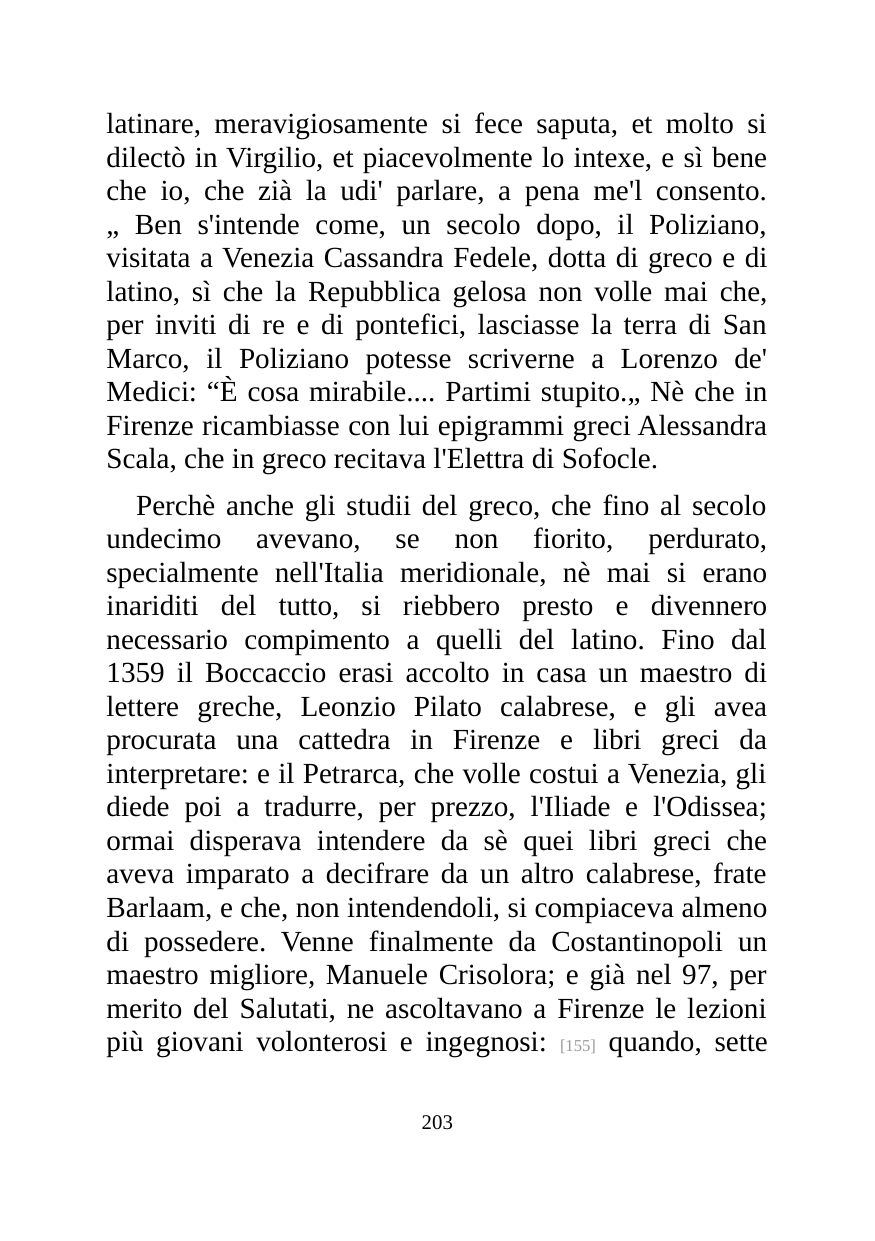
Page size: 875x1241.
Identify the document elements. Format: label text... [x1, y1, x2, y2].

text latinare, meravigiosamente si fece saputa, et molto si dilectò in Virgilio, et piacevolmente lo intexe, e sì bene che io, che zià la udi' parlare, a pena me'l consento.„ Ben s'intende come, un secolo dopo, il Poliziano, visitata a Venezia Cassandra Fedele, dotta di greco e di latino, sì che la Repubblica gelosa non volle mai che, per inviti di re e di pontefici, lasciasse la terra di San Marco, il Poliziano potesse scriverne a Lorenzo de' Medici: “È cosa mirabile.... Partimi stupito.„ Nè che in Firenze ricambiasse con lui epigrammi greci Alessandra Scala, che in greco recitava l'Elettra di Sofocle. [106, 106, 768, 475]
text Perchè anche gli studii del greco, che fino al secolo undecimo avevano, se non fiorito, perdurato, specialmente nell'Italia meridionale, nè mai si erano inariditi del tutto, si riebbero presto e divennero necessario compimento a quelli del latino. Fino dal 1359 il Boccaccio erasi accolto in casa un maestro di lettere greche, Leonzio Pilato calabrese, e gli avea procurata una cattedra in Firenze e libri greci da interpretare: e il Petrarca, che volle costui a Venezia, gli diede poi a tradurre, per prezzo, l'Iliade e l'Odissea; ormai disperava intendere da sè quei libri greci che aveva imparato a decifrare da un altro calabrese, frate Barlaam, e che, non intendendoli, si compiaceva almeno di possedere. Venne finalmente da Costantinopoli un maestro migliore, Manuele Crisolora; e già nel 97, per merito del Salutati, ne ascoltavano a Firenze le lezioni più giovani volonterosi e ingegnosi: [155] quando, sette [106, 488, 768, 1058]
